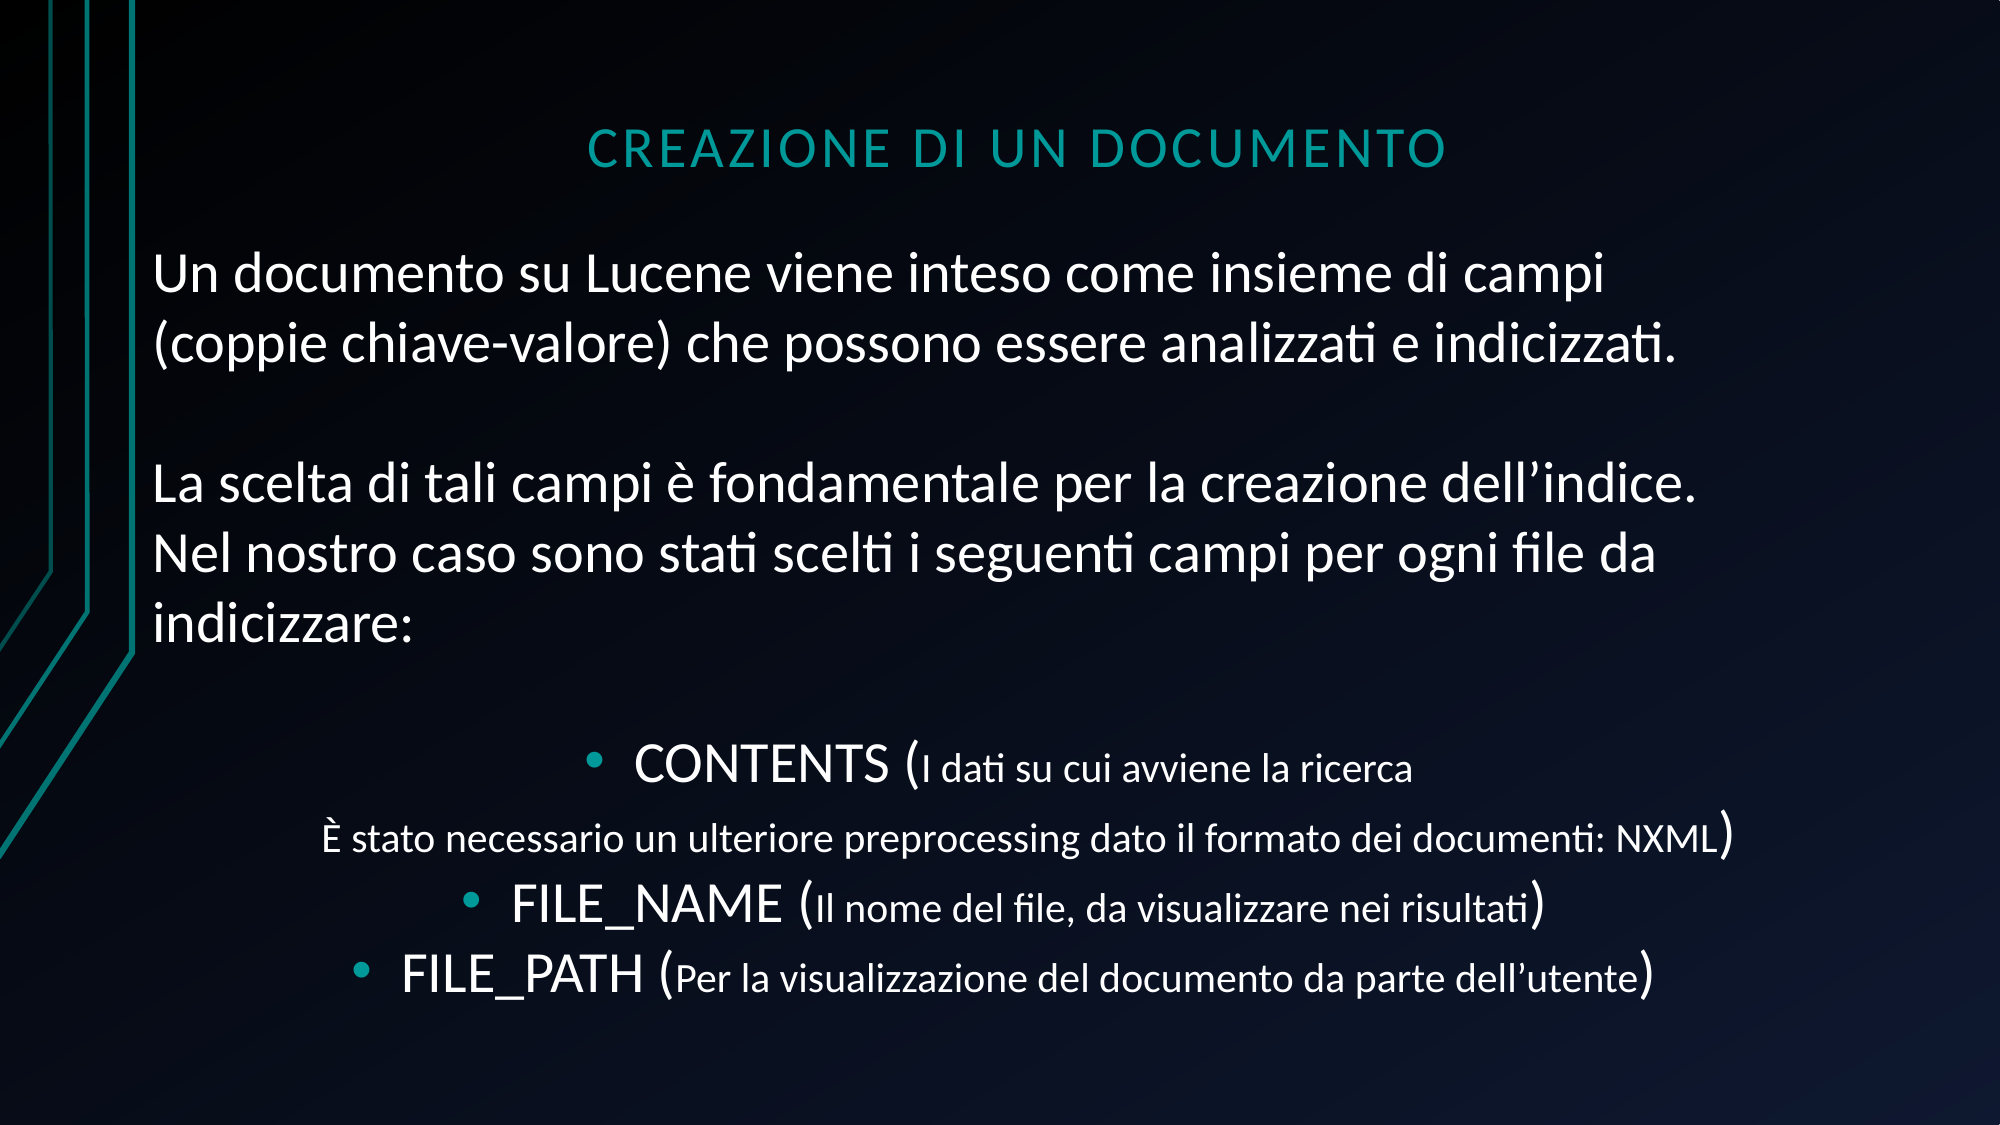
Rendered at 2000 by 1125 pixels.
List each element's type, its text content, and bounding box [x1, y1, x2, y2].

list Un documento su Lucene viene inteso come insieme di campi (coppie chiave-valore) che possono essere analizzati e indicizzati. La scelta di tali campi è fondamentale per la creazione dell’indice. Nel nostro caso sono stati scelti i seguenti campi per ogni file da indicizzare: CONTENTS (I dati su cui avviene la ricerca È stato necessario un ulteriore preprocessing dato il formato dei documenti: NXML) FILE_NAME (Il nome del file, da visualizzare nei risultati) FILE_PATH (Per la visualizzazione del documento da parte dell’utente) [82, 224, 1926, 1040]
list Creazione di un documento [35, 90, 2000, 189]
